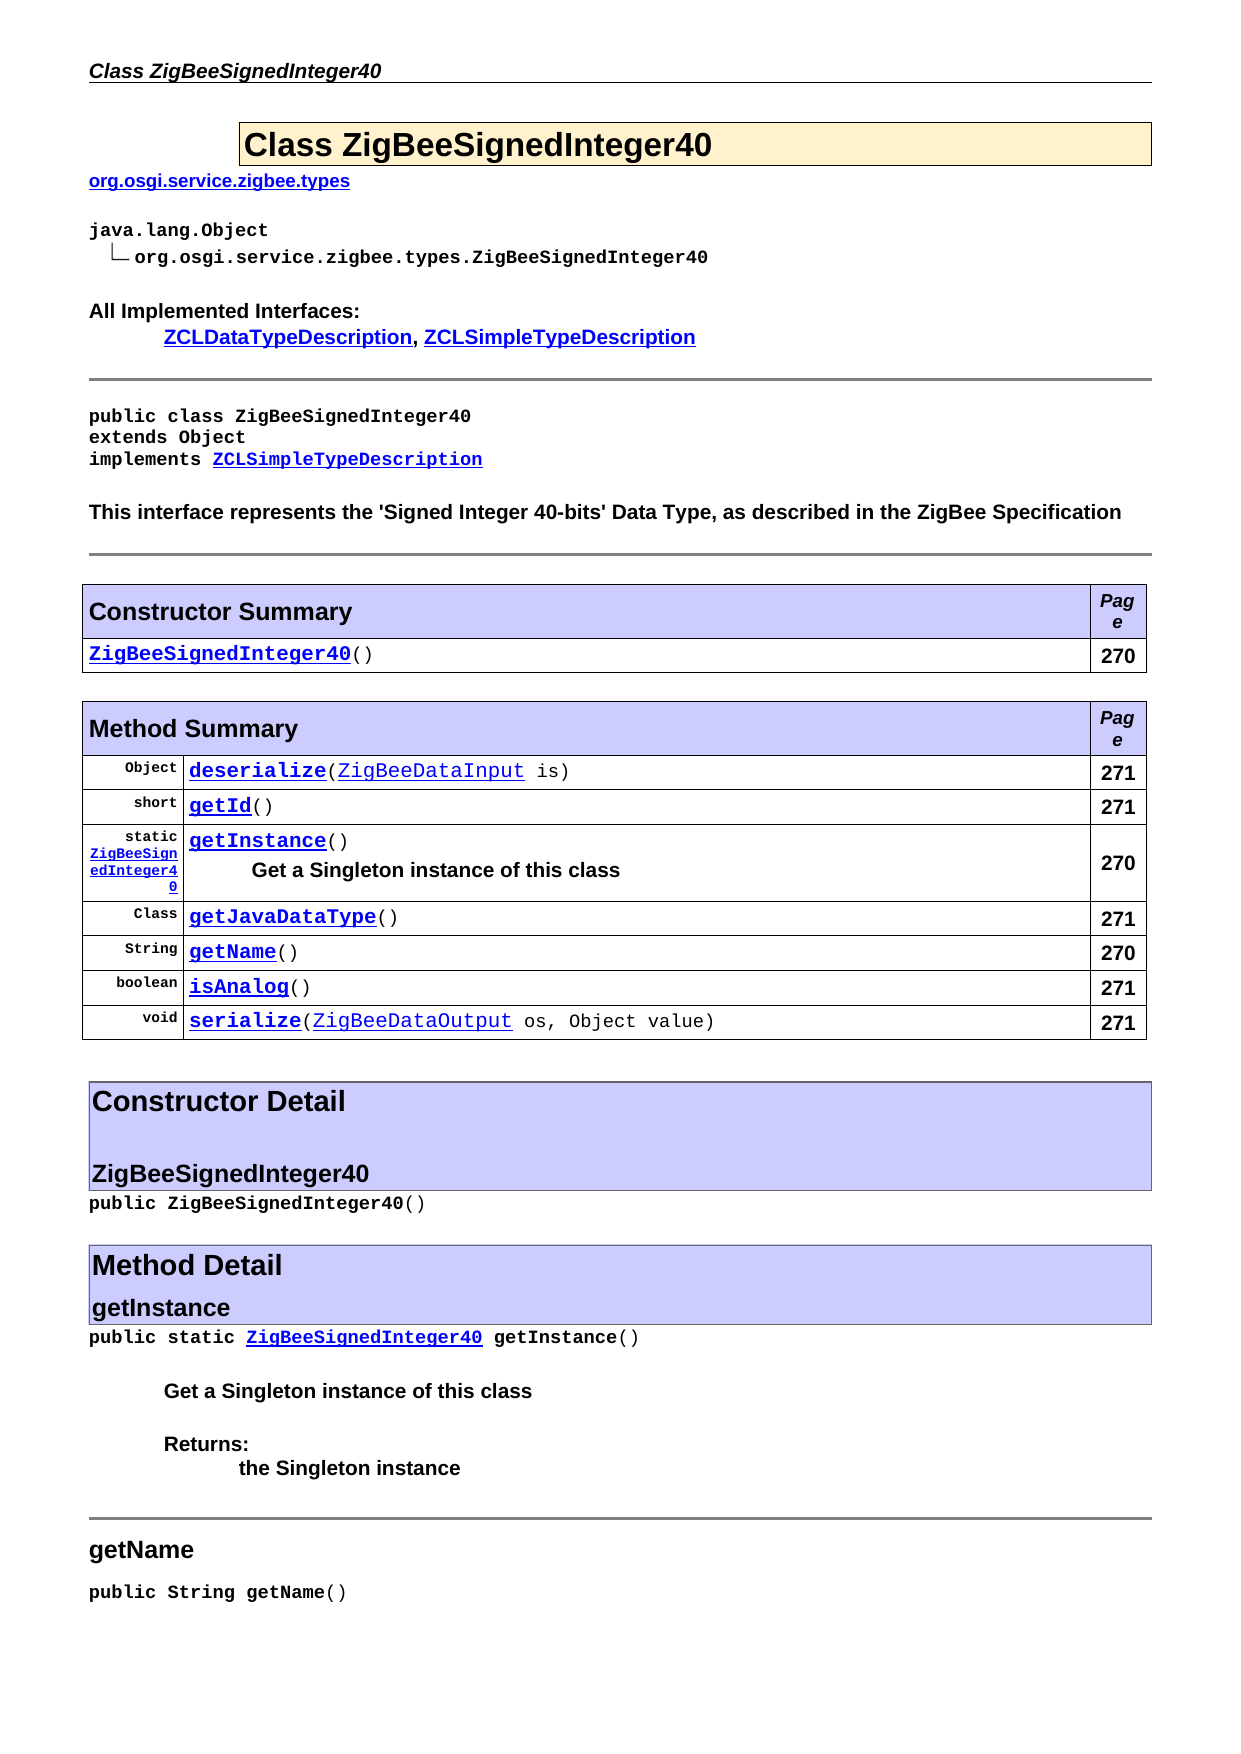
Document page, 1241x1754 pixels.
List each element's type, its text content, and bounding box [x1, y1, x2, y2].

table_cell boolean [83, 971, 183, 1004]
table_header Page [1091, 585, 1146, 638]
picture [111, 241, 135, 264]
table_cell Object [83, 756, 183, 789]
subtitle Constructor Detail [90, 1083, 1151, 1118]
text public String getName() [88, 1582, 1152, 1604]
text extends Object [88, 428, 1152, 449]
table_cell short [83, 790, 183, 824]
table_cell 270 [1091, 639, 1146, 672]
text public class ZigBeeSignedInteger40 [88, 407, 1152, 428]
subtitle getInstance [90, 1290, 1151, 1324]
table_cell deserialize(ZigBeeDataInput is) [184, 756, 1090, 789]
text org.osgi.service.zigbee.types.ZigBeeSignedInteger40 [88, 242, 1152, 269]
table_cell String [83, 936, 183, 970]
table_header Page [1091, 702, 1146, 755]
table_header Constructor Summary [83, 585, 1090, 638]
text Returns: [163, 1432, 1152, 1456]
text public static ZigBeeSignedInteger40 getInstance() [88, 1328, 1152, 1349]
text the Singleton instance [238, 1456, 1152, 1479]
text public ZigBeeSignedInteger40() [88, 1194, 1152, 1215]
table_cell isAnalog() [184, 971, 1090, 1004]
table_header Method Summary [83, 702, 1090, 755]
subtitle Class ZigBeeSignedInteger40 [240, 123, 1151, 165]
table_cell serialize(ZigBeeDataOutput os, Object value) [184, 1006, 1090, 1039]
subtitle ZigBeeSignedInteger40 [90, 1156, 1151, 1190]
subtitle All Implemented Interfaces: [88, 298, 1152, 322]
table_cell getId() [184, 790, 1090, 824]
text implements ZCLSimpleTypeDescription [88, 449, 1152, 471]
table_cell getName() [184, 936, 1090, 970]
table_cell 271 [1091, 971, 1146, 1004]
table_cell 271 [1091, 756, 1146, 789]
text org.osgi.service.zigbee.types [88, 170, 1152, 191]
table_cell Class [83, 902, 183, 935]
text Get a Singleton instance of this class [163, 1378, 1152, 1402]
table_cell getJavaDataType() [184, 902, 1090, 935]
table_cell 271 [1091, 1006, 1146, 1039]
table_cell 270 [1091, 936, 1146, 970]
table_cell static ZigBeeSignedInteger40 [83, 825, 183, 901]
text This interface represents the 'Signed Integer 40-bits' Data Type, as described in the ZigBee Specification [88, 500, 1152, 524]
subtitle Method Detail [90, 1246, 1151, 1281]
table_cell void [83, 1006, 183, 1039]
table_cell 271 [1091, 790, 1146, 824]
table_cell 270 [1091, 825, 1146, 901]
table_cell ZigBeeSignedInteger40() [83, 639, 1090, 672]
text java.lang.Object [88, 221, 1152, 242]
table_cell 271 [1091, 902, 1146, 935]
text ZCLDataTypeDescription, ZCLSimpleTypeDescription [163, 325, 1152, 349]
table_cell getInstance() Get a Singleton instance of this class [184, 825, 1090, 901]
